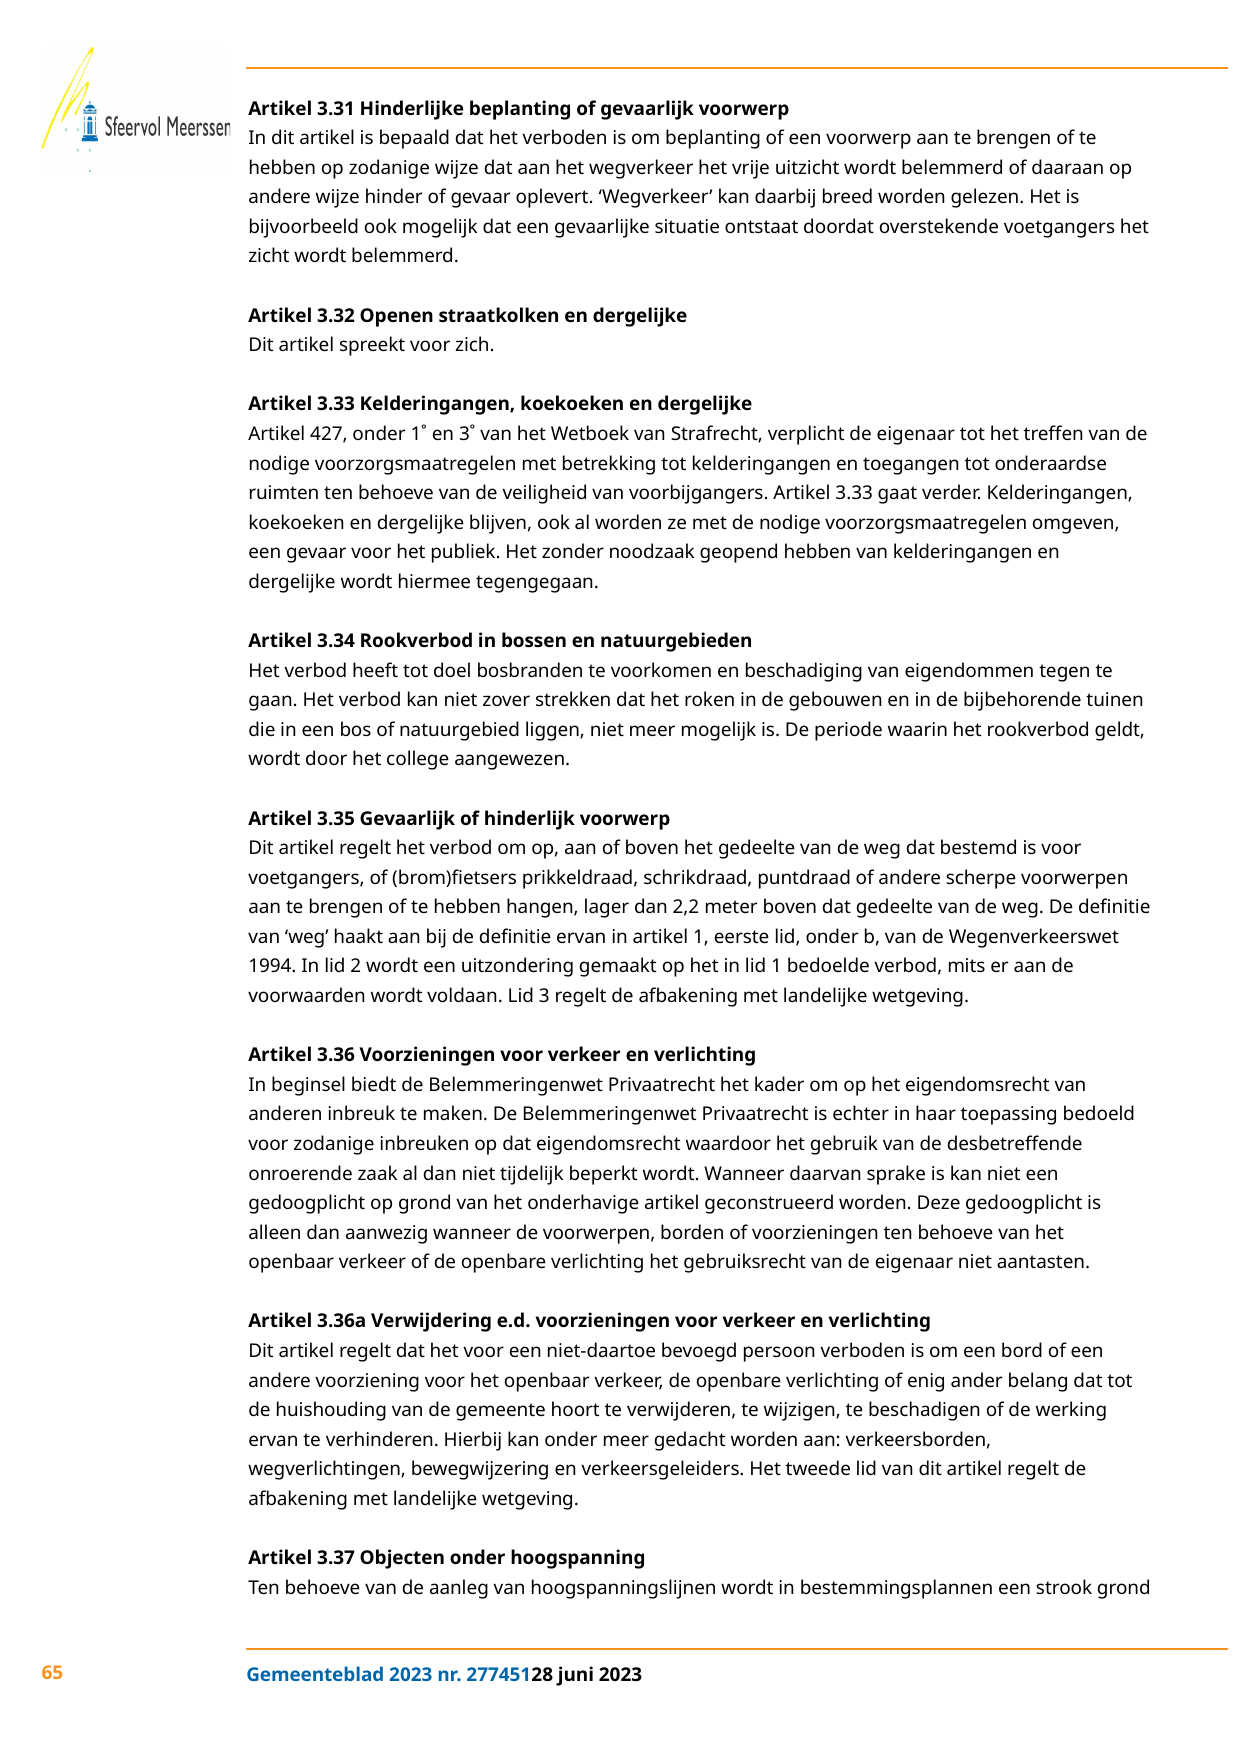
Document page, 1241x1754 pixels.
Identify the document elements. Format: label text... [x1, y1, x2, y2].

text Artikel 3.37 Objecten onder hoogspanning [248, 1544, 1152, 1570]
picture [41, 47, 231, 172]
text Dit artikel regelt het verbod om op, aan of boven het gedeelte van de weg dat bestemd is voor voetgangers, of (brom)fietsers prikkeldraad, schrikdraad, puntdraad of andere scherpe voorwerpen aan te brengen of te hebben hangen, lager dan 2,2 meter boven dat gedeelte van de weg. De definitie van ‘weg’ haakt aan bij de definitie ervan in artikel 1, eerste lid, onder b, van de Wegenverkeerswet 1994. In lid 2 wordt een uitzondering gemaakt op het in lid 1 bedoelde verbod, mits er aan de voorwaarden wordt voldaan. Lid 3 regelt de afbakening met landelijke wetgeving. [248, 834, 1152, 1008]
text Artikel 3.32 Openen straatkolken en dergelijke [248, 302, 1152, 328]
text Dit artikel spreekt voor zich. [248, 331, 1152, 357]
text Artikel 3.35 Gevaarlijk of hinderlijk voorwerp [248, 805, 1152, 831]
text Artikel 3.34 Rookverbod in bossen en natuurgebieden [248, 627, 1152, 653]
text Artikel 3.33 Kelderingangen, koekoeken en dergelijke [248, 391, 1152, 416]
text Het verbod heeft tot doel bosbranden te voorkomen en beschadiging van eigendommen tegen te gaan. Het verbod kan niet zover strekken dat het roken in de gebouwen en in de bijbehorende tuinen die in een bos of natuurgebied liggen, niet meer mogelijk is. De periode waarin het rookverbod geldt, wordt door het college aangewezen. [248, 657, 1152, 771]
text Artikel 427, onder 1˚ en 3˚ van het Wetboek van Strafrecht, verplicht de eigenaar tot het treffen van de nodige voorzorgsmaatregelen met betrekking tot kelderingangen en toegangen tot onderaardse ruimten ten behoeve van de veiligheid van voorbijgangers. Artikel 3.33 gaat verder. Kelderingangen, koekoeken en dergelijke blijven, ook al worden ze met de nodige voorzorgsmaatregelen omgeven, een gevaar voor het publiek. Het zonder noodzaak geopend hebben van kelderingangen en dergelijke wordt hiermee tegengegaan. [248, 420, 1152, 594]
text Ten behoeve van de aanleg van hoogspanningslijnen wordt in bestemmingsplannen een strook grond [248, 1574, 1152, 1600]
text Artikel 3.36 Voorzieningen voor verkeer en verlichting [248, 1041, 1152, 1067]
text Dit artikel regelt dat het voor een niet-daartoe bevoegd persoon verboden is om een bord of een andere voorziening voor het openbaar verkeer, de openbare verlichting of enig ander belang dat tot de huishouding van de gemeente hoort te verwijderen, te wijzigen, te beschadigen of de werking ervan te verhinderen. Hierbij kan onder meer gedacht worden aan: verkeersborden, wegverlichtingen, bewegwijzering en verkeersgeleiders. Het tweede lid van dit artikel regelt de afbakening met landelijke wetgeving. [248, 1337, 1152, 1511]
text In dit artikel is bepaald dat het verboden is om beplanting of een voorwerp aan te brengen of te hebben op zodanige wijze dat aan het wegverkeer het vrije uitzicht wordt belemmerd of daaraan op andere wijze hinder of gevaar oplevert. ‘Wegverkeer’ kan daarbij breed worden gelezen. Het is bijvoorbeeld ook mogelijk dat een gevaarlijke situatie ontstaat doordat overstekende voetgangers het zicht wordt belemmerd. [248, 124, 1152, 268]
text Artikel 3.31 Hinderlijke beplanting of gevaarlijk voorwerp [248, 95, 1152, 121]
text In beginsel biedt de Belemmeringenwet Privaatrecht het kader om op het eigendomsrecht van anderen inbreuk te maken. De Belemmeringenwet Privaatrecht is echter in haar toepassing bedoeld voor zodanige inbreuken op dat eigendomsrecht waardoor het gebruik van de desbetreffende onroerende zaak al dan niet tijdelijk beperkt wordt. Wanneer daarvan sprake is kan niet een gedoogplicht op grond van het onderhavige artikel geconstrueerd worden. Deze gedoogplicht is alleen dan aanwezig wanneer de voorwerpen, borden of voorzieningen ten behoeve van het openbaar verkeer of de openbare verlichting het gebruiksrecht van de eigenaar niet aantasten. [248, 1071, 1152, 1274]
text Artikel 3.36a Verwijdering e.d. voorzieningen voor verkeer en verlichting [248, 1308, 1152, 1333]
